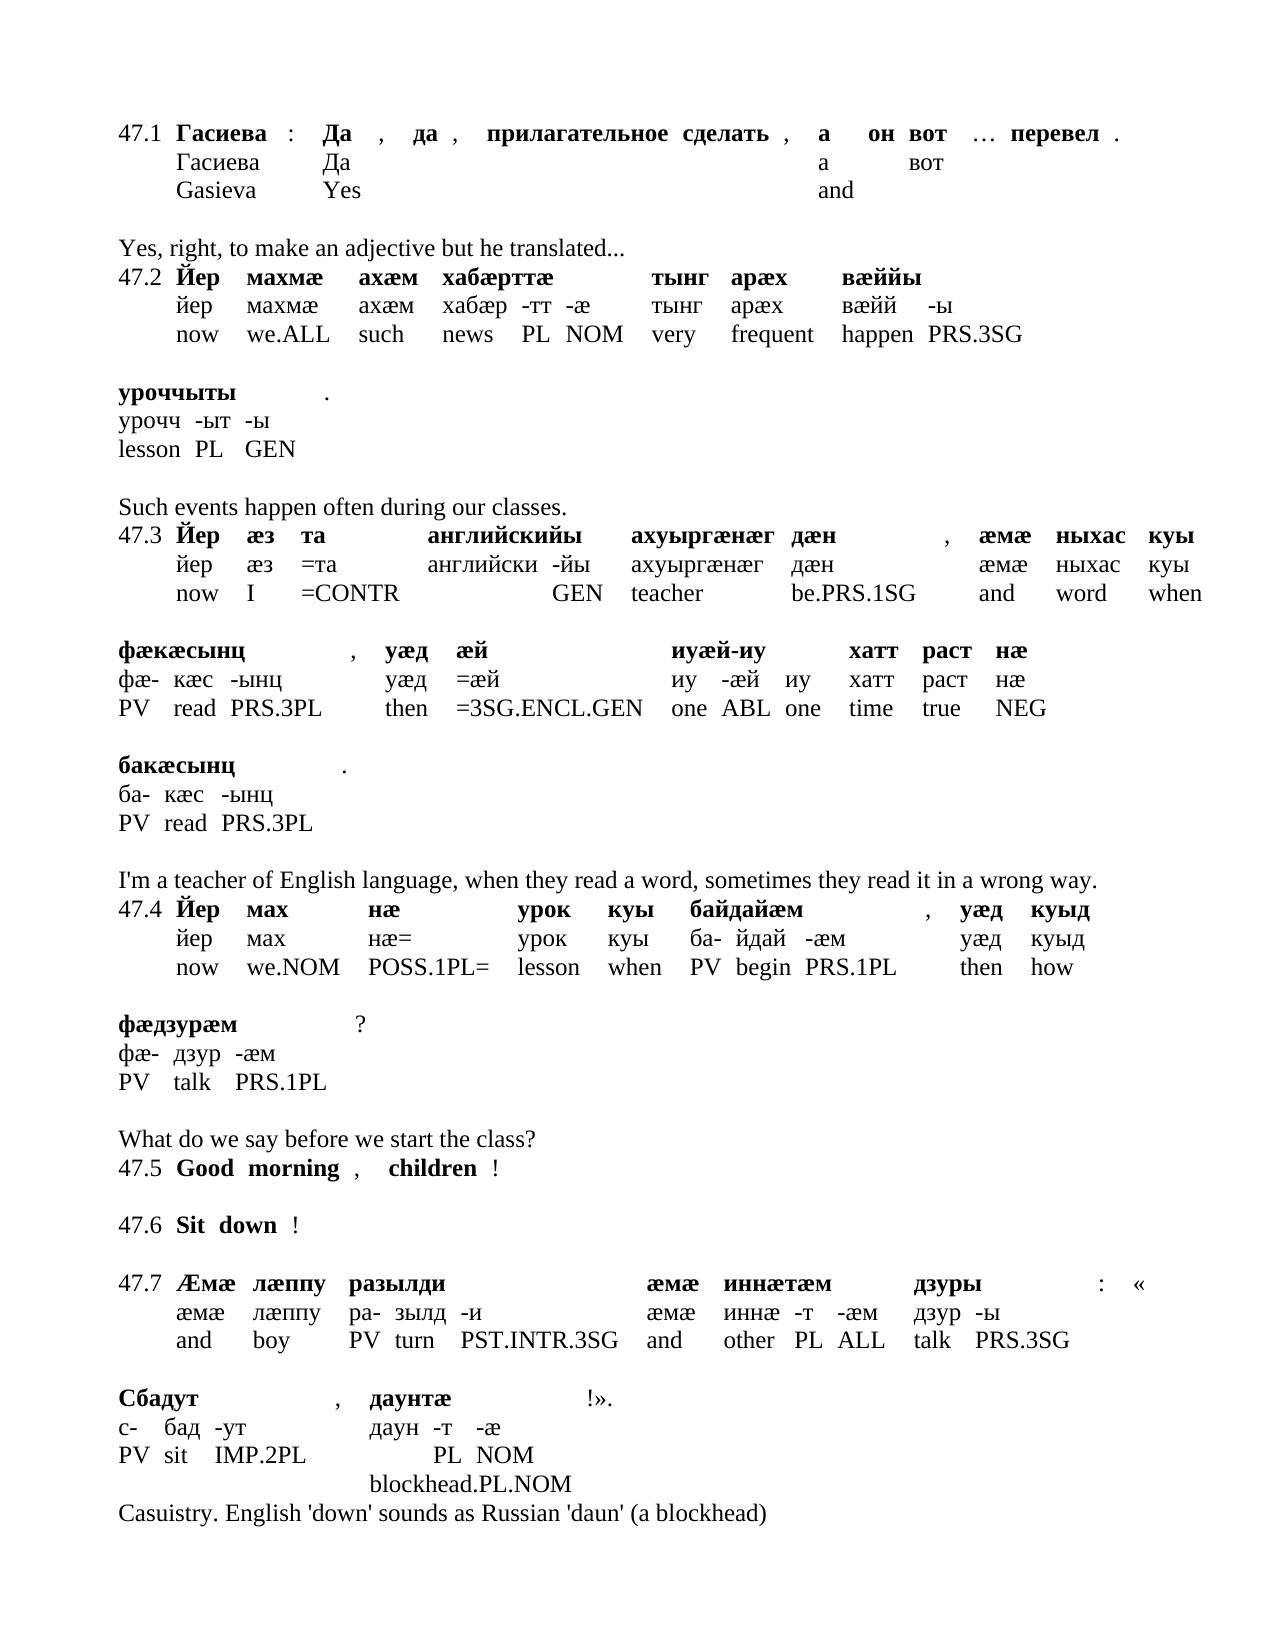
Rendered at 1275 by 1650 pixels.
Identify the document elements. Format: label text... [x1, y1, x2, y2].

text фæ- [118, 1038, 159, 1067]
text . [323, 377, 344, 406]
text Гасиева [176, 147, 260, 176]
text йдай [736, 923, 791, 952]
text куыд [1031, 894, 1099, 923]
text хабæр [442, 291, 508, 319]
text Good [176, 1153, 234, 1182]
text PV [118, 1441, 150, 1469]
text хатт [849, 664, 894, 693]
text NOM [476, 1441, 534, 1469]
text PL [521, 319, 552, 348]
text ра- [349, 1297, 381, 1326]
text прилагательное [487, 118, 668, 147]
text talk [173, 1067, 221, 1096]
text куы [1148, 521, 1216, 549]
text хабæрттæ [442, 262, 638, 291]
text лæппу [253, 1268, 335, 1297]
text раст [922, 664, 968, 693]
text иуæй-иу [671, 636, 835, 664]
text английскийы [427, 521, 617, 549]
text урок [517, 894, 594, 923]
text , [783, 118, 804, 147]
text æмæ [646, 1297, 696, 1326]
text арæх [731, 291, 814, 319]
text now [176, 319, 219, 348]
text PRS.1PL [235, 1067, 327, 1096]
text вæййы [842, 262, 1037, 291]
text Sit [176, 1211, 205, 1239]
text -ынц [230, 664, 323, 693]
text ! [291, 1211, 312, 1239]
text talk [913, 1326, 961, 1354]
text now [176, 952, 219, 981]
text when [608, 952, 662, 981]
text йер [176, 291, 219, 319]
text сделать [682, 118, 769, 147]
text Such events happen often during our classes. [118, 492, 1249, 521]
text then [960, 952, 1003, 981]
text =CONTR [301, 578, 400, 607]
text ахæм [358, 291, 414, 319]
text уæд [385, 664, 428, 693]
text sit [164, 1441, 201, 1469]
text Casuistry. English 'down' sounds as Russian 'daun' (a blockhead) [118, 1498, 1249, 1527]
text Йер [176, 521, 233, 549]
text 47.5 [118, 1153, 162, 1182]
text -т [433, 1412, 462, 1441]
text уроччыты [118, 377, 310, 406]
text « [1133, 1268, 1154, 1297]
text PRS.1PL [805, 952, 897, 981]
text , [353, 1153, 374, 1182]
text Да [322, 118, 364, 147]
text , [378, 118, 399, 147]
text POSS.1PL= [368, 952, 490, 981]
text -и [460, 1297, 619, 1326]
text ABL [721, 693, 771, 722]
text 47.2 [118, 262, 162, 291]
text such [358, 319, 414, 348]
text -ут [214, 1412, 307, 1441]
text -ы [928, 291, 1023, 319]
text =3SG.ENCL.GEN [456, 693, 643, 722]
text уæд [960, 923, 1003, 952]
text time [849, 693, 894, 722]
text -æй [721, 664, 771, 693]
text æз [246, 521, 287, 549]
text разылди [349, 1268, 633, 1297]
text 47.4 [118, 894, 162, 923]
text , [350, 636, 371, 664]
text =та [301, 549, 400, 578]
text -æм [805, 923, 897, 952]
text PRS.3PL [221, 808, 313, 837]
text вот [908, 147, 944, 176]
text and [646, 1326, 696, 1354]
text Сбадут [118, 1383, 321, 1412]
text нæ= [368, 923, 490, 952]
text : [287, 118, 308, 147]
text we.ALL [246, 319, 331, 348]
text boy [253, 1326, 321, 1354]
text куыд [1031, 923, 1085, 952]
text ! [491, 1153, 512, 1182]
text lesson [118, 434, 181, 463]
text we.NOM [246, 952, 340, 981]
text иу [671, 664, 707, 693]
text тынг [651, 262, 717, 291]
text да [413, 118, 438, 147]
text лæппу [253, 1297, 321, 1326]
text Йер [176, 262, 233, 291]
text and [176, 1326, 225, 1354]
text -æм [837, 1297, 886, 1326]
text мах [246, 923, 340, 952]
text махмæ [246, 291, 331, 319]
text PL [194, 434, 231, 463]
text -ынц [221, 779, 313, 808]
text and [818, 176, 854, 204]
text Гасиева [176, 118, 274, 147]
text ахæм [358, 262, 428, 291]
text IMP.2PL [214, 1441, 307, 1469]
text раст [922, 636, 982, 664]
text PV [689, 952, 722, 981]
text та [301, 521, 413, 549]
text -æ [476, 1412, 534, 1441]
text перевел [1010, 118, 1099, 147]
text -ы [975, 1297, 1070, 1326]
text morning [248, 1153, 340, 1182]
text уæд [960, 894, 1017, 923]
text -тт [521, 291, 552, 319]
text read [164, 808, 207, 837]
text йер [176, 549, 219, 578]
text 47.1 [118, 118, 162, 147]
text , [925, 894, 946, 923]
text он [868, 118, 895, 147]
text : [1098, 1268, 1119, 1297]
text NEG [995, 693, 1047, 722]
text Йер [176, 894, 233, 923]
text ныхас [1056, 549, 1121, 578]
text мах [246, 894, 354, 923]
text æмæ [646, 1268, 709, 1297]
text -æм [235, 1038, 327, 1067]
text Да [322, 147, 351, 176]
text Yes, right, to make an adjective but he translated... [118, 233, 1249, 262]
text куы [608, 894, 676, 923]
text … [971, 118, 997, 147]
text йер [176, 923, 219, 952]
text нæ [995, 664, 1047, 693]
text PL [794, 1326, 823, 1354]
text PV [118, 1067, 159, 1096]
text PRS.3SG [975, 1326, 1070, 1354]
text æз [246, 549, 273, 578]
text !». [586, 1383, 613, 1412]
text тынг [651, 291, 703, 319]
text Yes [322, 176, 364, 204]
text read [173, 693, 216, 722]
text урочч [118, 406, 181, 434]
text бад [164, 1412, 201, 1441]
text ? [355, 1009, 376, 1038]
text down [219, 1211, 277, 1239]
text word [1056, 578, 1121, 607]
text æмæ [979, 521, 1042, 549]
text teacher [631, 578, 763, 607]
text happen [842, 319, 914, 348]
text куы [1148, 549, 1202, 578]
text 47.7 [118, 1268, 162, 1297]
text -ыт [194, 406, 231, 434]
text children [388, 1153, 477, 1182]
text -т [794, 1297, 823, 1326]
text GEN [552, 578, 603, 607]
text other [723, 1326, 780, 1354]
text æй [456, 636, 657, 664]
text PV [349, 1326, 381, 1354]
text дзур [913, 1297, 961, 1326]
text кæс [173, 664, 216, 693]
text PST.INTR.3SG [460, 1326, 619, 1354]
text бакæсынц [118, 751, 327, 779]
text с- [118, 1412, 150, 1441]
text вот [908, 118, 958, 147]
text GEN [244, 434, 296, 463]
text иу [785, 664, 821, 693]
text very [651, 319, 703, 348]
text -ы [244, 406, 296, 434]
text а [818, 118, 854, 147]
text дзуры [913, 1268, 1084, 1297]
text begin [736, 952, 791, 981]
text ахуыргæнæг [631, 521, 777, 549]
text true [922, 693, 968, 722]
text I [246, 578, 273, 607]
text хатт [849, 636, 908, 664]
text ALL [837, 1326, 886, 1354]
text куы [608, 923, 662, 952]
text when [1148, 578, 1202, 607]
text I'm a teacher of English language, when they read a word, sometimes they read it in a wrong way. [118, 866, 1249, 894]
text дзур [173, 1038, 221, 1067]
text 47.3 [118, 521, 162, 549]
text lesson [517, 952, 580, 981]
text Gasieva [176, 176, 260, 204]
text be.PRS.1SG [791, 578, 916, 607]
text байдайæм [689, 894, 911, 923]
text frequent [731, 319, 814, 348]
text æмæ [979, 549, 1028, 578]
text английски [427, 549, 538, 578]
text а [818, 147, 839, 176]
text уæд [385, 636, 442, 664]
text æмæ [176, 1297, 225, 1326]
text , [944, 521, 965, 549]
text NOM [565, 319, 624, 348]
text PV [118, 808, 150, 837]
text What do we say before we start the class? [118, 1124, 1249, 1153]
text вæйй [842, 291, 914, 319]
text PRS.3SG [928, 319, 1023, 348]
text махмæ [246, 262, 344, 291]
text фæ- [118, 664, 159, 693]
text one [785, 693, 821, 722]
text then [385, 693, 428, 722]
text нæ [368, 894, 504, 923]
text , [452, 118, 473, 147]
text -йы [552, 549, 603, 578]
text ахуыргæнæг [631, 549, 763, 578]
text news [442, 319, 508, 348]
text ныхас [1056, 521, 1134, 549]
text ба- [118, 779, 150, 808]
text арæх [731, 262, 828, 291]
text кæс [164, 779, 207, 808]
text one [671, 693, 707, 722]
text иннæтæм [723, 1268, 900, 1297]
text . [341, 751, 362, 779]
text Æмæ [176, 1268, 239, 1297]
text blockhead.PL.NOM [369, 1469, 572, 1498]
text фæдзурæм [118, 1009, 341, 1038]
text PL [433, 1441, 462, 1469]
text ба- [689, 923, 722, 952]
text зылд [394, 1297, 447, 1326]
text даун [369, 1412, 419, 1441]
text иннæ [723, 1297, 780, 1326]
text фæкæсынц [118, 636, 336, 664]
text , [334, 1383, 356, 1412]
text нæ [995, 636, 1061, 664]
text 47.6 [118, 1211, 162, 1239]
text PRS.3PL [230, 693, 323, 722]
text and [979, 578, 1028, 607]
text -æ [565, 291, 624, 319]
text дæн [791, 521, 930, 549]
text turn [394, 1326, 447, 1354]
text . [1113, 118, 1134, 147]
text how [1031, 952, 1085, 981]
text урок [517, 923, 580, 952]
text даунтæ [369, 1383, 572, 1412]
text дæн [791, 549, 916, 578]
text =æй [456, 664, 643, 693]
text now [176, 578, 219, 607]
text PV [118, 693, 159, 722]
